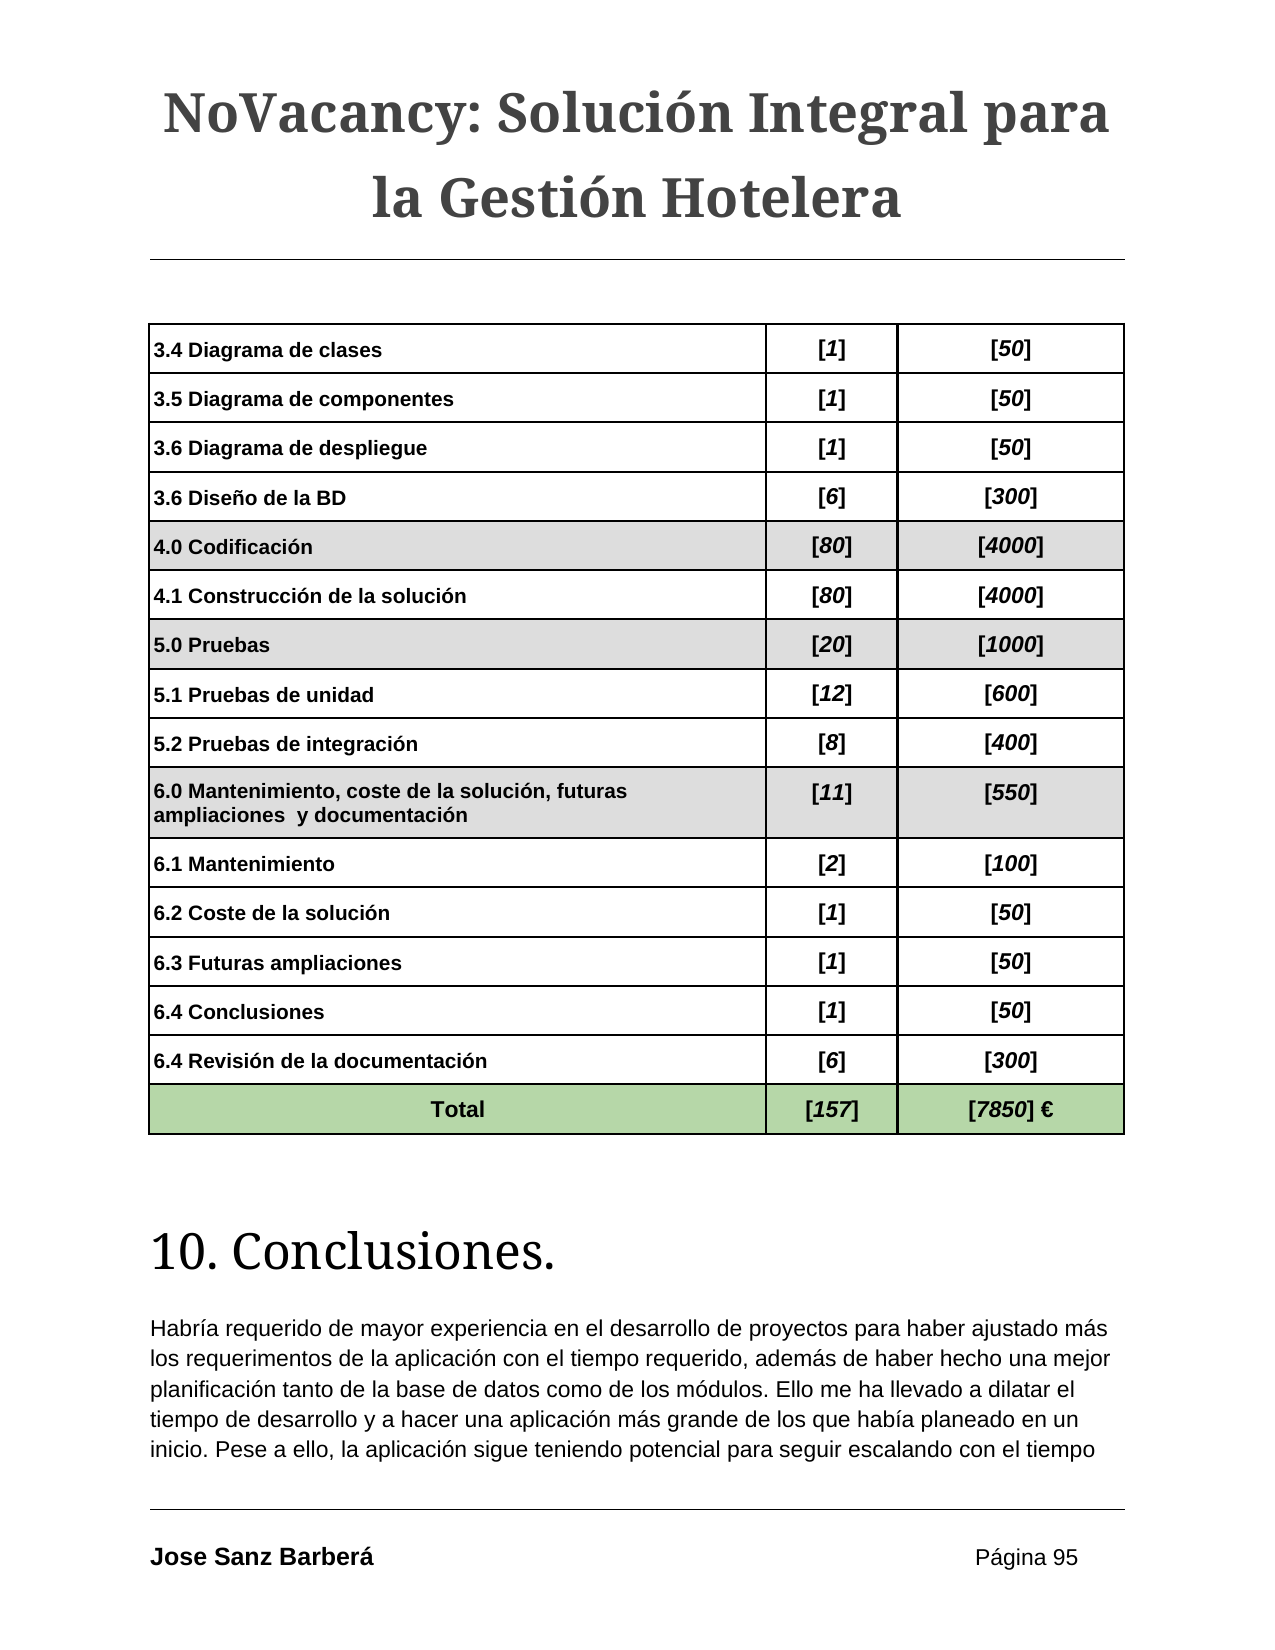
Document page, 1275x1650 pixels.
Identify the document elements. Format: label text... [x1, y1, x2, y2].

table_cell [157] [767, 1085, 896, 1133]
table_cell 5.0 Pruebas [150, 620, 765, 668]
table_cell [20] [767, 620, 896, 668]
table_cell [4000] [899, 522, 1123, 569]
table_cell [50] [899, 374, 1123, 421]
table_cell [7850] € [899, 1085, 1123, 1133]
table_cell [600] [899, 670, 1123, 717]
table_cell [1] [767, 423, 896, 471]
table_cell [1] [767, 987, 896, 1034]
table_cell 3.6 Diagrama de despliegue [150, 423, 765, 471]
table_cell [80] [767, 571, 896, 618]
table_cell 6.4 Revisión de la documentación [150, 1036, 765, 1083]
table_cell 5.1 Pruebas de unidad [150, 670, 765, 717]
table_cell [12] [767, 670, 896, 717]
table_cell 3.4 Diagrama de clases [150, 325, 765, 372]
table_cell [2] [767, 839, 896, 886]
table_cell 4.1 Construcción de la solución [150, 571, 765, 618]
table_cell [1] [767, 374, 896, 421]
table_cell 3.5 Diagrama de componentes [150, 374, 765, 421]
table_cell [50] [899, 938, 1123, 985]
table_cell [1] [767, 938, 896, 985]
table_cell [50] [899, 888, 1123, 936]
table_cell 4.0 Codificación [150, 522, 765, 569]
table_cell 6.2 Coste de la solución [150, 888, 765, 936]
table_cell [1] [767, 325, 896, 372]
table_cell 5.2 Pruebas de integración [150, 719, 765, 766]
table_cell Total [150, 1085, 765, 1133]
table_cell 3.6 Diseño de la BD [150, 473, 765, 520]
table_cell [80] [767, 522, 896, 569]
table_cell [50] [899, 325, 1123, 372]
table_cell [1000] [899, 620, 1123, 668]
table_cell [400] [899, 719, 1123, 766]
table_cell [11] [767, 768, 896, 837]
table_cell [550] [899, 768, 1123, 837]
table_cell [300] [899, 473, 1123, 520]
table_cell [4000] [899, 571, 1123, 618]
table_cell 6.0 Mantenimiento, coste de la solución, futuras ampliaciones y documentación [150, 768, 765, 837]
table_cell 6.1 Mantenimiento [150, 839, 765, 886]
subtitle 10. Conclusiones. [150, 1216, 1125, 1284]
table_cell [50] [899, 423, 1123, 471]
table_cell 6.4 Conclusiones [150, 987, 765, 1034]
table_cell [300] [899, 1036, 1123, 1083]
text Habría requerido de mayor experiencia en el desarrollo de proyectos para haber ajustado más los requerimentos de la aplicación con el tiempo requerido, además de haber hecho una mejor planificación tanto de la base de datos como de los módulos. Ello me ha llevado a dilatar el tiempo de desarrollo y a hacer una aplicación más grande de los que había planeado en un inicio. Pese a ello, la aplicación sigue teniendo potencial para seguir escalando con el tiempo [150, 1315, 1125, 1462]
table_cell 6.3 Futuras ampliaciones [150, 938, 765, 985]
table_cell [6] [767, 473, 896, 520]
table_cell [50] [899, 987, 1123, 1034]
table_cell [6] [767, 1036, 896, 1083]
table_cell [1] [767, 888, 896, 936]
table_cell [8] [767, 719, 896, 766]
table_cell [100] [899, 839, 1123, 886]
